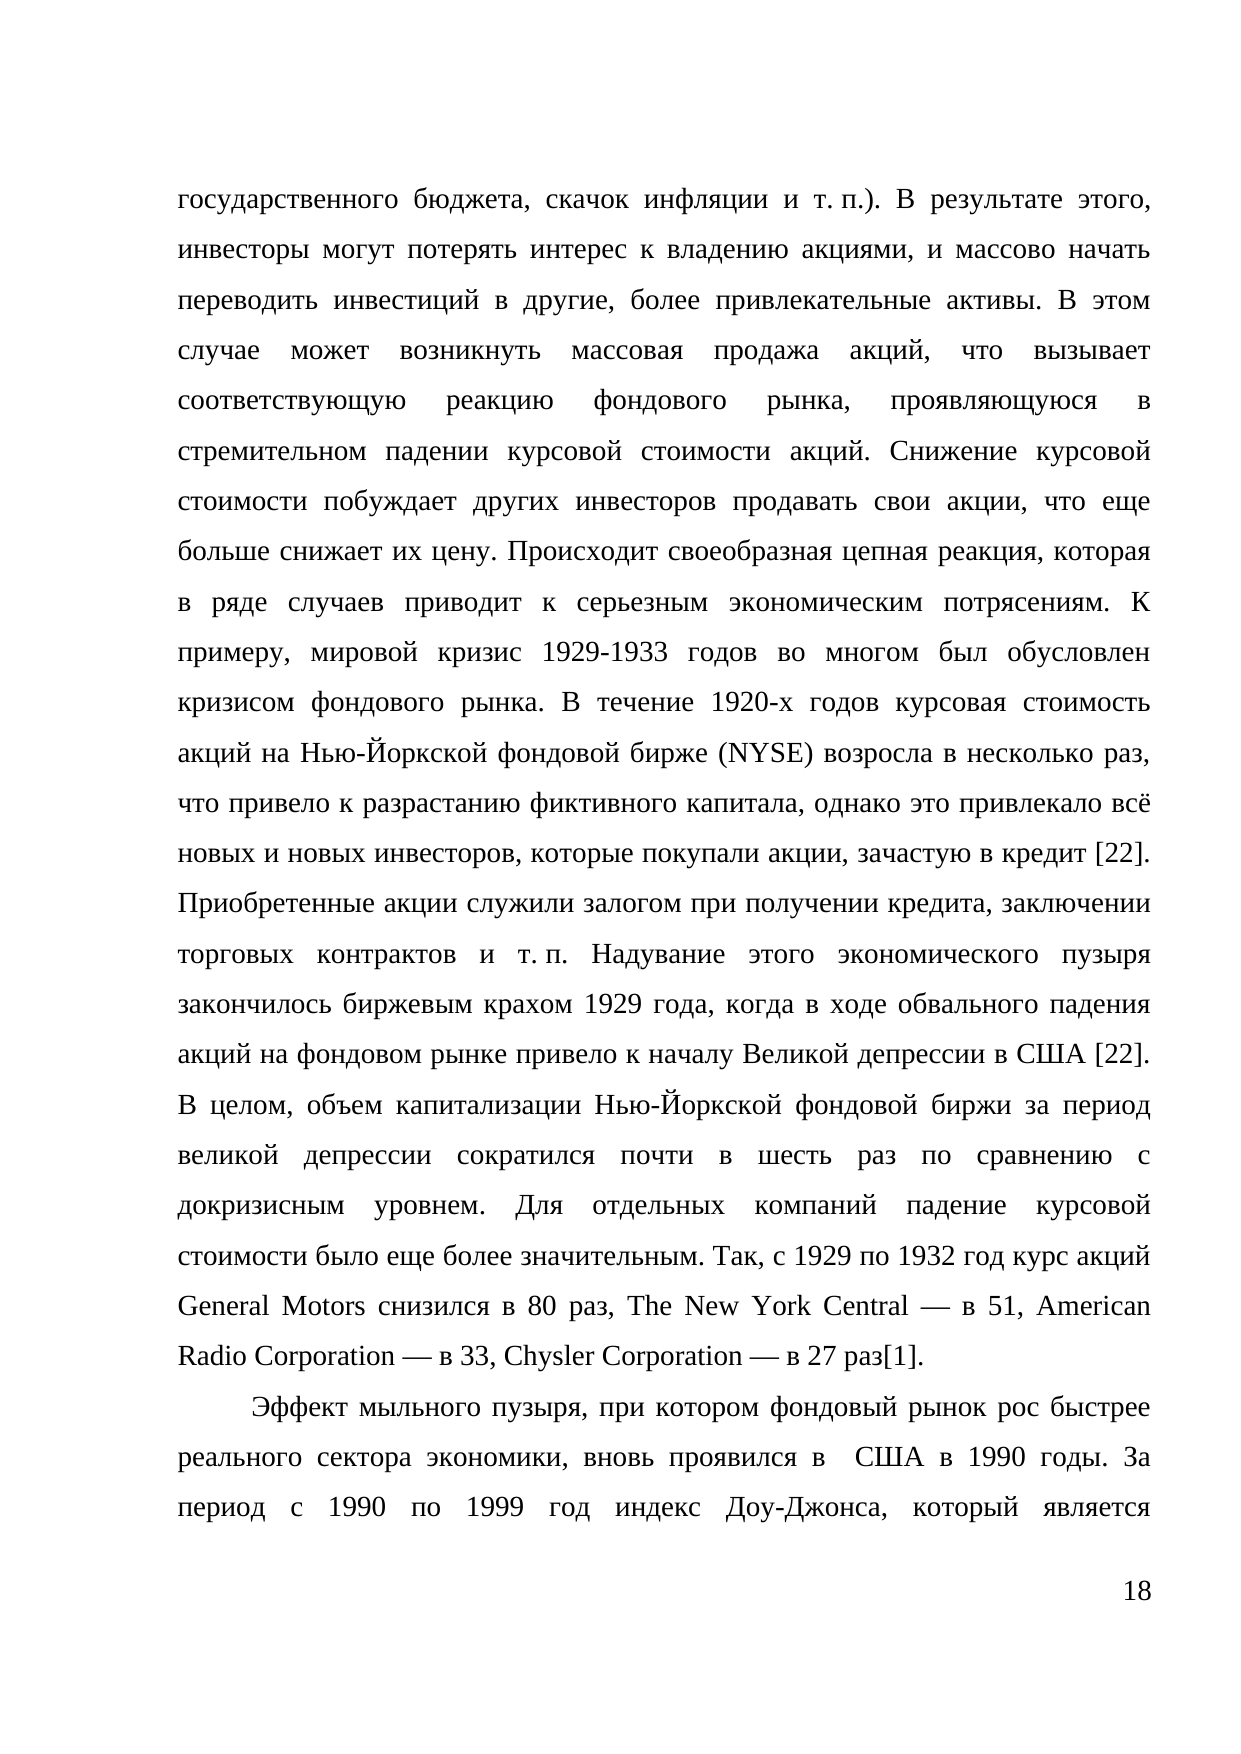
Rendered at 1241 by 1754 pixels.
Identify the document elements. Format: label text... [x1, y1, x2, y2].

text государственного бюджета, скачок инфляции и т. п.). В результате этого, инвесторы могут потерять интерес к владению акциями, и массово начать переводить инвестиций в другие, более привлекательные активы. В этом случае может возникнуть массовая продажа акций, что вызывает соответствующую реакцию фондового рынка, проявляющуюся в стремительном падении курсовой стоимости акций. Снижение курсовой стоимости побуждает других инвесторов продавать свои акции, что еще больше снижает их цену. Происходит своеобразная цепная реакция, которая в ряде случаев приводит к серьезным экономическим потрясениям. К примеру, мировой кризис 1929-1933 годов во многом был обусловлен кризисом фондового рынка. В течение 1920-х годов курсовая стоимость акций на Нью-Йоркской фондовой бирже (NYSE) возросла в несколько раз, что привело к разрастанию фиктивного капитала, однако это привлекало всё новых и новых инвесторов, которые покупали акции, зачастую в кредит [22]. Приобретенные акции служили залогом при получении кредита, заключении торговых контрактов и т. п. Надувание этого экономического пузыря закончилось биржевым крахом 1929 года, когда в ходе обвального падения акций на фондовом рынке привело к началу Великой депрессии в США [22]. В целом, объем капитализации Нью-Йоркской фондовой биржи за период великой депрессии сократился почти в шесть раз по сравнению с докризисным уровнем. Для отдельных компаний падение курсовой стоимости было еще более значительным. Так, с 1929 по 1932 год курс акций General Motors снизился в 80 раз, The New York Central — в 51, American Radio Corporation — в 33, Chysler Corporation — в 27 раз[1]. [177, 181, 1152, 1372]
text Эффект мыльного пузыря, при котором фондовый рынок рос быстрее реального сектора экономики, вновь проявился в США в 1990 годы. За период с 1990 по 1999 год индекс Доу-Джонса, который является [177, 1389, 1152, 1523]
